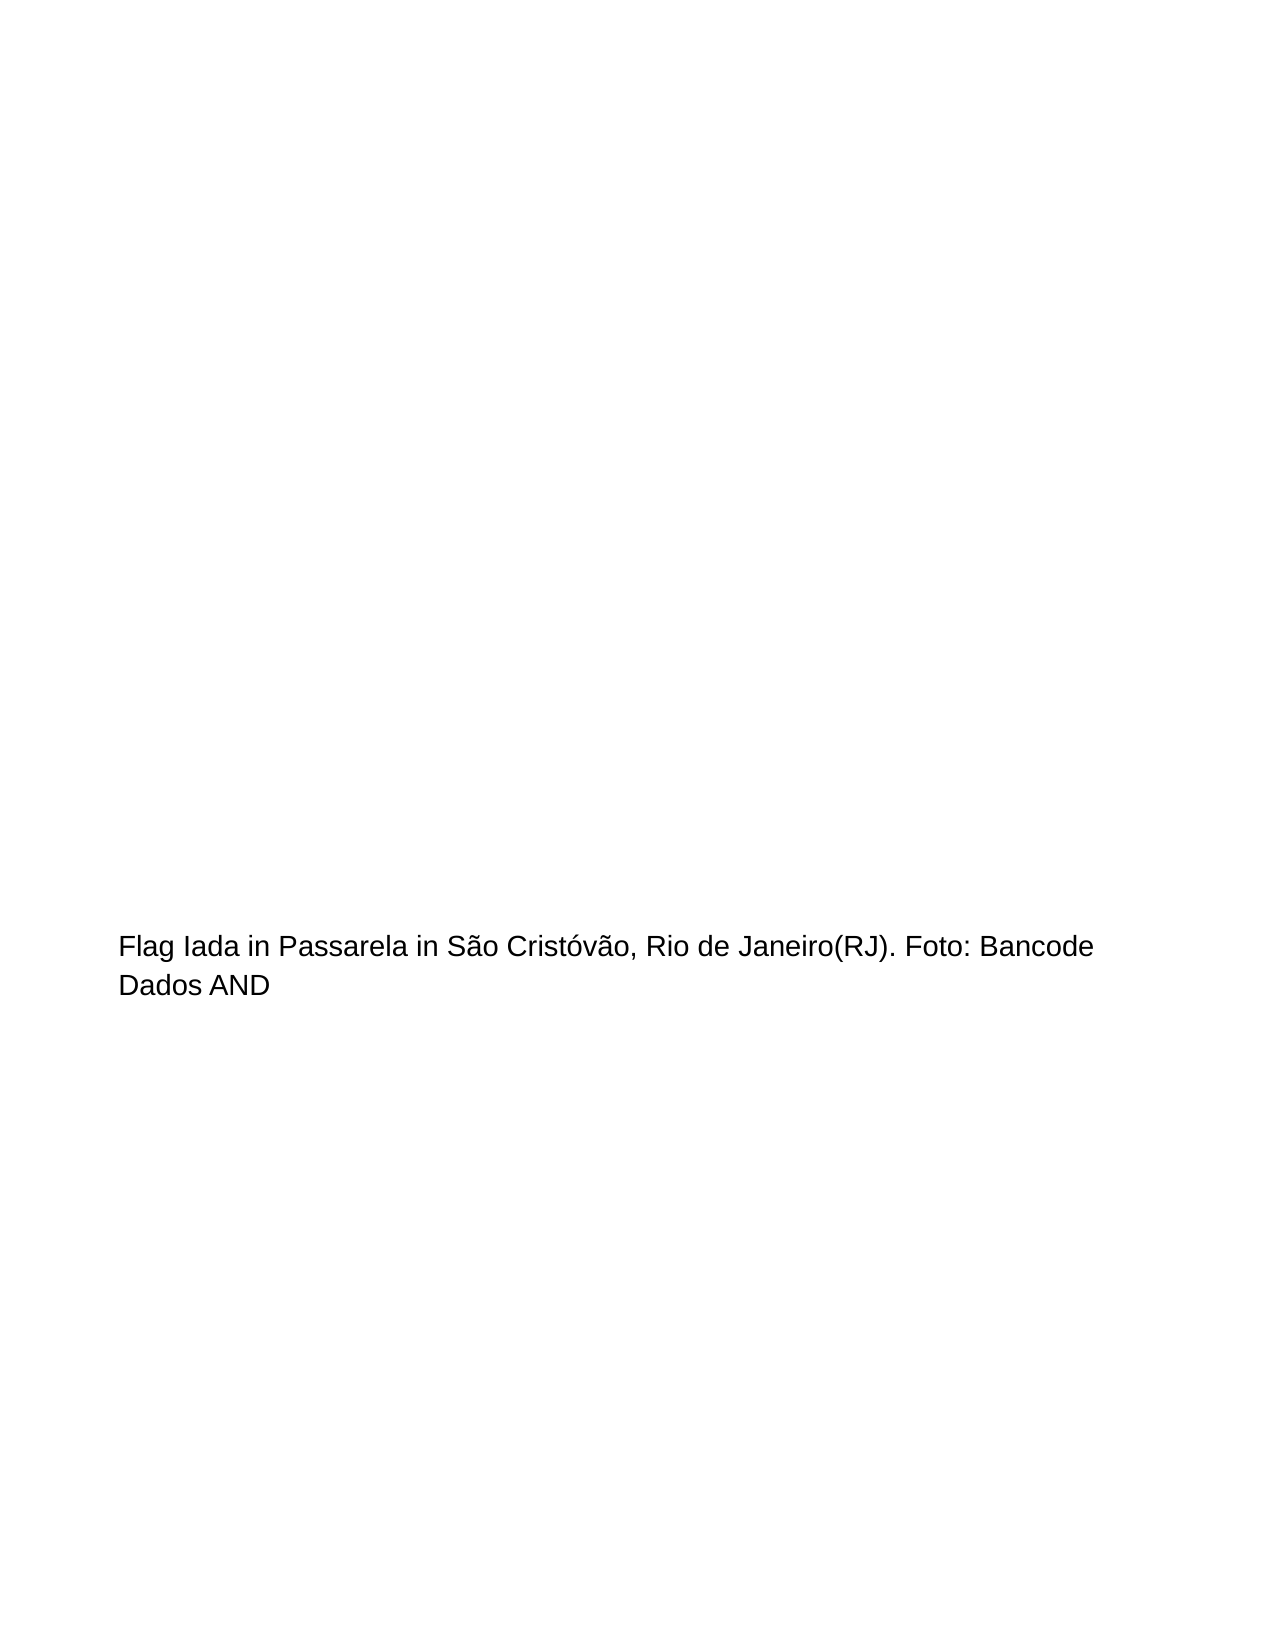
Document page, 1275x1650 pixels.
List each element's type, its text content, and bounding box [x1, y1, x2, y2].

text Flag Iada in Passarela in São Cristóvão, Rio de Janeiro(RJ). Foto: Bancode Dados AND [118, 118, 1157, 1001]
